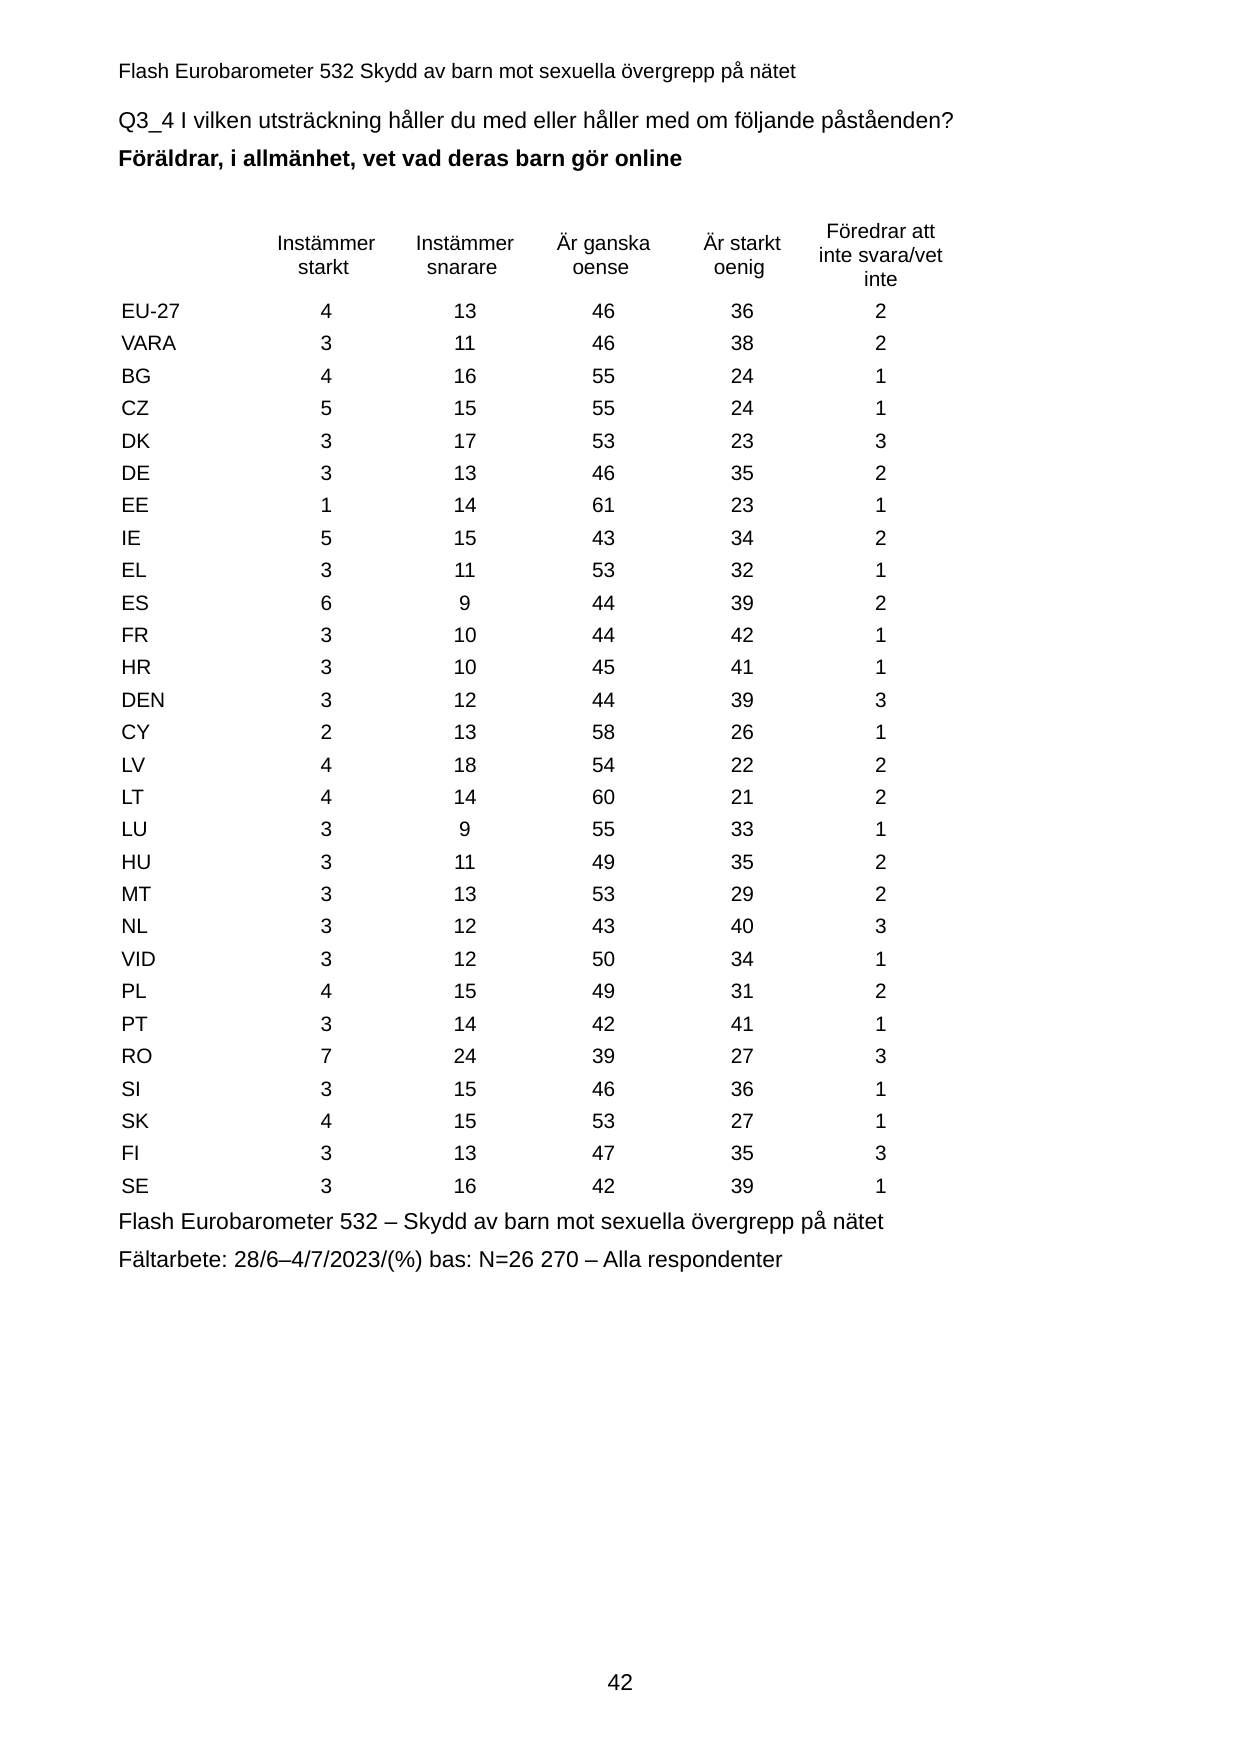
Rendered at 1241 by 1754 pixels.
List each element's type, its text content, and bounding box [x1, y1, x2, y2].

text Fältarbete: 28/6–4/7/2023/(%) bas: N=26 270 – Alla respondenter [118, 1246, 1122, 1272]
table_cell LV [118, 748, 257, 781]
table_cell 60 [534, 781, 673, 813]
table_cell 3 [257, 1137, 395, 1169]
table_cell 3 [811, 1137, 950, 1169]
table_cell 24 [395, 1040, 534, 1072]
table_cell 1 [811, 1008, 950, 1040]
table_cell EE [118, 489, 257, 521]
table_cell 44 [534, 684, 673, 716]
table_cell 2 [811, 295, 950, 327]
table_cell 1 [811, 1169, 950, 1202]
table_cell EL [118, 554, 257, 586]
table_cell 9 [395, 586, 534, 619]
table_cell 2 [811, 748, 950, 781]
table_cell 10 [395, 651, 534, 683]
table_cell 3 [811, 424, 950, 457]
table_cell 55 [534, 813, 673, 845]
table_cell 22 [673, 748, 811, 781]
table_cell 3 [257, 651, 395, 683]
table_cell 4 [257, 1105, 395, 1137]
table_cell 1 [811, 651, 950, 683]
table_cell 13 [395, 457, 534, 489]
table_cell 3 [811, 910, 950, 943]
table_cell 15 [395, 392, 534, 424]
table_cell 46 [534, 457, 673, 489]
table_cell 3 [257, 684, 395, 716]
table_header [118, 215, 257, 295]
table_cell 18 [395, 748, 534, 781]
table_cell 2 [811, 521, 950, 554]
table_cell 39 [534, 1040, 673, 1072]
table_cell 11 [395, 554, 534, 586]
table_cell 34 [673, 943, 811, 975]
table_cell 13 [395, 716, 534, 748]
table_header Är starkt oenig [673, 215, 811, 295]
table_cell 17 [395, 424, 534, 457]
table_cell 39 [673, 586, 811, 619]
table_cell HU [118, 845, 257, 878]
table_cell 3 [257, 845, 395, 878]
table_cell 42 [534, 1008, 673, 1040]
table_cell 45 [534, 651, 673, 683]
table_cell 4 [257, 295, 395, 327]
table_cell 53 [534, 554, 673, 586]
table_cell NL [118, 910, 257, 943]
table_cell 1 [811, 813, 950, 845]
table_cell 3 [257, 1008, 395, 1040]
table_cell 55 [534, 360, 673, 392]
table_cell 10 [395, 619, 534, 651]
table_cell 5 [257, 521, 395, 554]
table_cell 15 [395, 521, 534, 554]
table_cell 36 [673, 1072, 811, 1104]
table_cell 3 [257, 878, 395, 910]
table_cell 27 [673, 1105, 811, 1137]
table_cell 44 [534, 586, 673, 619]
table_cell 4 [257, 975, 395, 1007]
table_cell 4 [257, 781, 395, 813]
table_cell 41 [673, 1008, 811, 1040]
table_cell 3 [257, 457, 395, 489]
table_cell 55 [534, 392, 673, 424]
table_cell 14 [395, 781, 534, 813]
table_cell 6 [257, 586, 395, 619]
table_cell DE [118, 457, 257, 489]
table_cell 49 [534, 975, 673, 1007]
table_cell 38 [673, 327, 811, 359]
table_cell 3 [811, 684, 950, 716]
table_cell FR [118, 619, 257, 651]
table_cell 46 [534, 327, 673, 359]
table_cell 40 [673, 910, 811, 943]
table_cell VID [118, 943, 257, 975]
table_cell 49 [534, 845, 673, 878]
table_cell 2 [811, 975, 950, 1007]
table_cell 42 [534, 1169, 673, 1202]
table_cell EU-27 [118, 295, 257, 327]
table_cell 1 [811, 619, 950, 651]
table_cell 3 [257, 327, 395, 359]
table_cell 24 [673, 360, 811, 392]
table_cell DEN [118, 684, 257, 716]
table_cell 34 [673, 521, 811, 554]
table_cell 23 [673, 489, 811, 521]
table_cell 3 [257, 619, 395, 651]
table_cell 21 [673, 781, 811, 813]
table_cell MT [118, 878, 257, 910]
table_cell 2 [257, 716, 395, 748]
table_cell PL [118, 975, 257, 1007]
table_header Instämmer starkt [257, 215, 395, 295]
table_cell 42 [673, 619, 811, 651]
table_cell 13 [395, 1137, 534, 1169]
table_cell 11 [395, 845, 534, 878]
table_header Är ganska oense [534, 215, 673, 295]
table_cell PT [118, 1008, 257, 1040]
table_cell RO [118, 1040, 257, 1072]
table_cell 53 [534, 1105, 673, 1137]
table_cell DK [118, 424, 257, 457]
table_cell 4 [257, 748, 395, 781]
table_cell 12 [395, 910, 534, 943]
table_cell 5 [257, 392, 395, 424]
table_cell 23 [673, 424, 811, 457]
table_cell 33 [673, 813, 811, 845]
table_header Föredrar att inte svara/vet inte [811, 215, 950, 295]
table_cell IE [118, 521, 257, 554]
table_cell 1 [811, 489, 950, 521]
table_cell 43 [534, 521, 673, 554]
table_cell 3 [257, 910, 395, 943]
table_cell 1 [811, 392, 950, 424]
table_cell 7 [257, 1040, 395, 1072]
table_cell 46 [534, 295, 673, 327]
table_cell 58 [534, 716, 673, 748]
table_cell 3 [257, 943, 395, 975]
table_cell 43 [534, 910, 673, 943]
table_cell LU [118, 813, 257, 845]
table_cell 1 [257, 489, 395, 521]
text Q3_4 I vilken utsträckning håller du med eller håller med om följande påståenden? [118, 107, 1122, 133]
table_cell HR [118, 651, 257, 683]
table_cell 3 [257, 1169, 395, 1202]
table_header Instämmer snarare [395, 215, 534, 295]
table_cell 3 [257, 554, 395, 586]
table_cell 35 [673, 457, 811, 489]
table_cell 27 [673, 1040, 811, 1072]
table_cell BG [118, 360, 257, 392]
table_cell 53 [534, 878, 673, 910]
table_cell 54 [534, 748, 673, 781]
table_cell 13 [395, 878, 534, 910]
table_cell 26 [673, 716, 811, 748]
table_cell 39 [673, 684, 811, 716]
table_cell 15 [395, 1072, 534, 1104]
table_cell 2 [811, 586, 950, 619]
table_cell 47 [534, 1137, 673, 1169]
table_cell VARA [118, 327, 257, 359]
table_cell 1 [811, 1105, 950, 1137]
text Flash Eurobarometer 532 – Skydd av barn mot sexuella övergrepp på nätet [118, 1208, 1122, 1234]
table_cell 1 [811, 1072, 950, 1104]
table_cell 14 [395, 1008, 534, 1040]
table_cell 15 [395, 975, 534, 1007]
table_cell 3 [811, 1040, 950, 1072]
table_cell 46 [534, 1072, 673, 1104]
table_cell 2 [811, 878, 950, 910]
table_cell 50 [534, 943, 673, 975]
table_cell 11 [395, 327, 534, 359]
table_cell SE [118, 1169, 257, 1202]
table_cell 12 [395, 684, 534, 716]
table_cell SK [118, 1105, 257, 1137]
table_cell 9 [395, 813, 534, 845]
table_cell ES [118, 586, 257, 619]
table_cell 1 [811, 554, 950, 586]
table_cell 13 [395, 295, 534, 327]
table_cell SI [118, 1072, 257, 1104]
table_cell FI [118, 1137, 257, 1169]
table_cell 39 [673, 1169, 811, 1202]
table_cell 1 [811, 943, 950, 975]
table_cell 1 [811, 360, 950, 392]
table_cell CZ [118, 392, 257, 424]
table_cell 15 [395, 1105, 534, 1137]
table_cell 12 [395, 943, 534, 975]
table_cell 53 [534, 424, 673, 457]
table_cell 36 [673, 295, 811, 327]
table_cell 3 [257, 1072, 395, 1104]
table_cell 1 [811, 716, 950, 748]
table_cell 3 [257, 424, 395, 457]
table_cell 35 [673, 1137, 811, 1169]
table_cell 2 [811, 845, 950, 878]
text Föräldrar, i allmänhet, vet vad deras barn gör online [118, 145, 1122, 171]
table_cell 32 [673, 554, 811, 586]
table_cell 2 [811, 457, 950, 489]
table_cell CY [118, 716, 257, 748]
table_cell 24 [673, 392, 811, 424]
table_cell 35 [673, 845, 811, 878]
table_cell 31 [673, 975, 811, 1007]
table_cell LT [118, 781, 257, 813]
table_cell 4 [257, 360, 395, 392]
table_cell 41 [673, 651, 811, 683]
table_cell 14 [395, 489, 534, 521]
table_cell 16 [395, 360, 534, 392]
table_cell 44 [534, 619, 673, 651]
table_cell 16 [395, 1169, 534, 1202]
table_cell 2 [811, 781, 950, 813]
table_cell 3 [257, 813, 395, 845]
table_cell 2 [811, 327, 950, 359]
table_cell 61 [534, 489, 673, 521]
table_cell 29 [673, 878, 811, 910]
